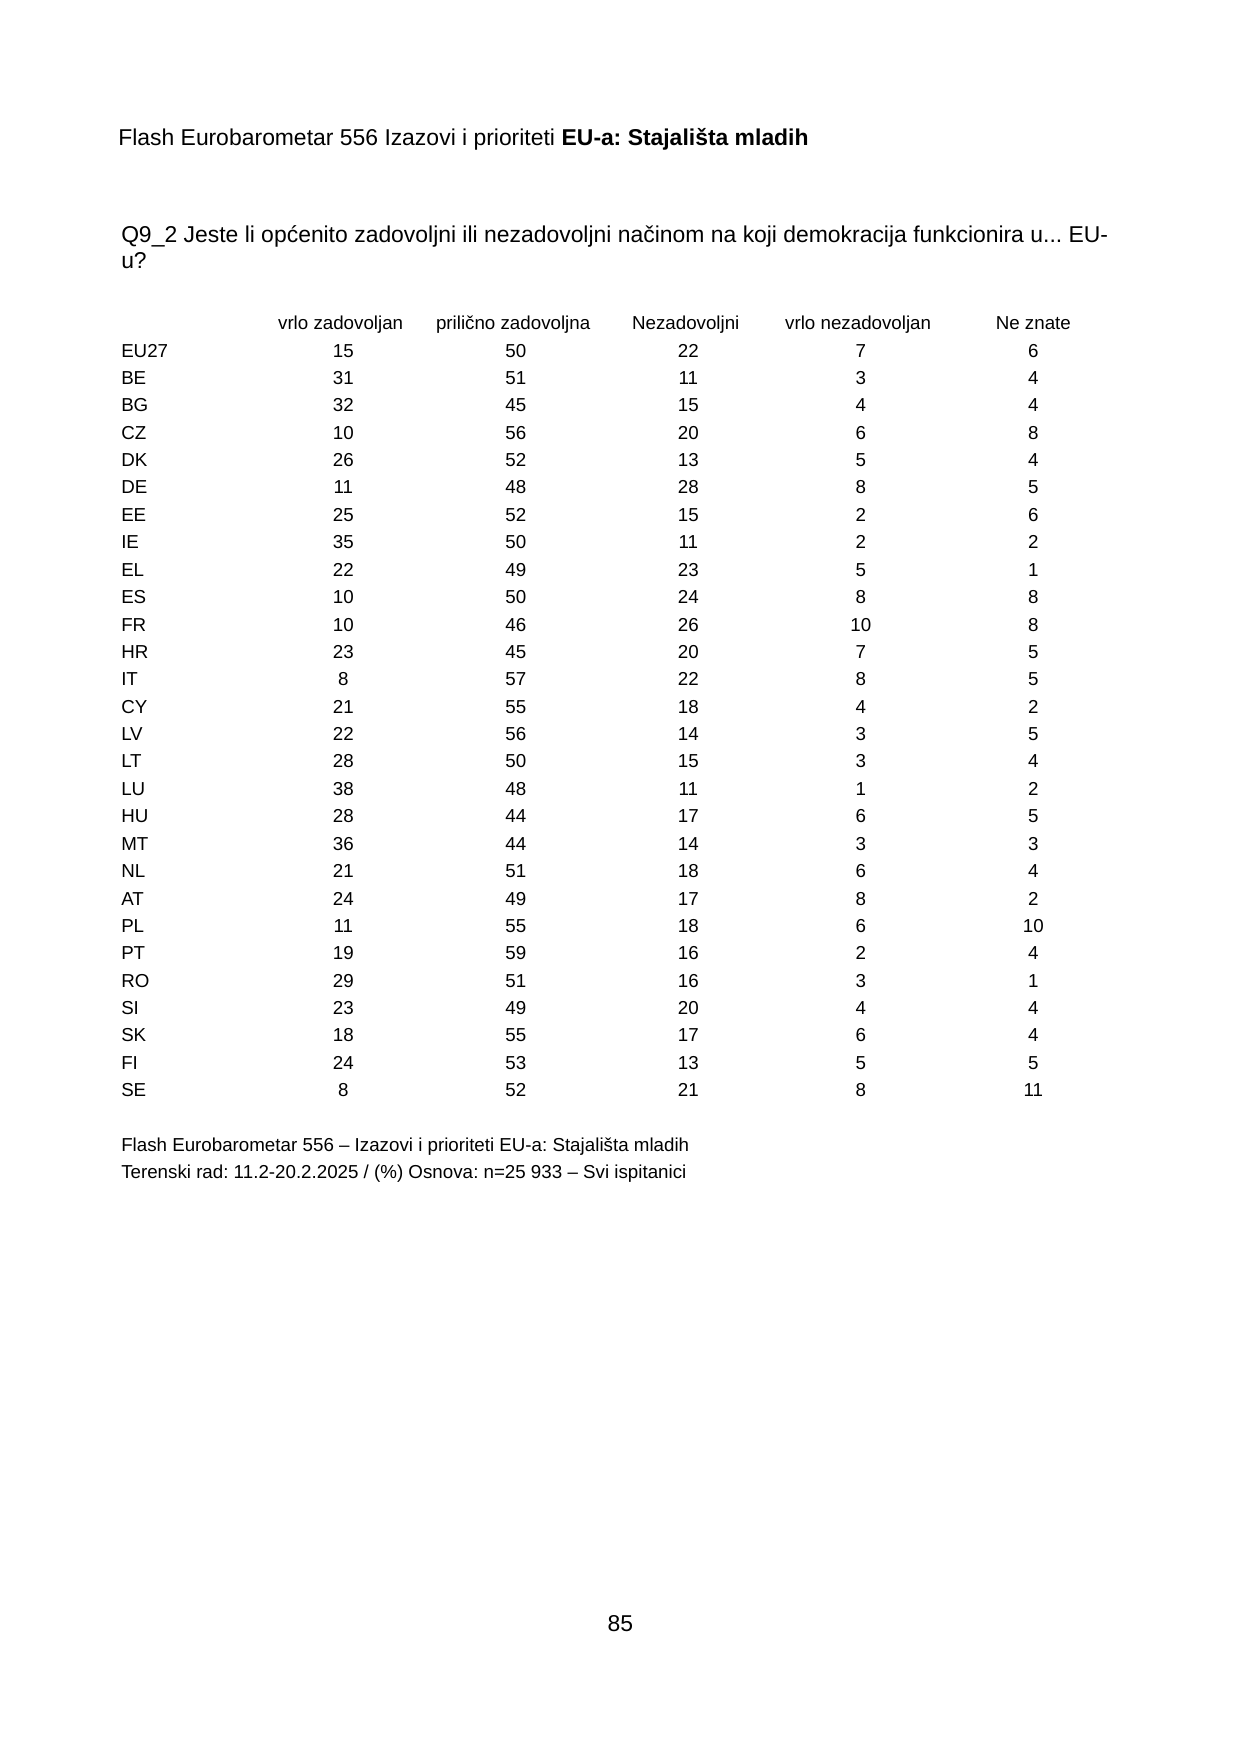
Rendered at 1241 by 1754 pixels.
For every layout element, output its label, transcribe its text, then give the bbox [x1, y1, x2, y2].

table_cell 8 [947, 419, 1119, 446]
table_cell 22 [257, 720, 429, 747]
table_cell 11 [257, 912, 429, 939]
table_cell 55 [429, 1021, 602, 1049]
table_cell 15 [602, 748, 774, 775]
table_cell 55 [429, 912, 602, 939]
table_cell 28 [257, 748, 429, 775]
table_cell prilično zadovoljna [429, 309, 602, 336]
table_cell 18 [257, 1021, 429, 1049]
table_cell 56 [429, 720, 602, 747]
table_cell 46 [429, 610, 602, 638]
table_cell 4 [947, 994, 1119, 1021]
table_cell 6 [774, 912, 947, 939]
table_cell 2 [947, 884, 1119, 912]
table_cell 45 [429, 391, 602, 419]
table_cell 14 [602, 720, 774, 747]
table_cell 53 [429, 1049, 602, 1076]
table_cell LT [118, 748, 257, 775]
table_cell 3 [774, 830, 947, 857]
table_cell 17 [602, 802, 774, 829]
table_cell SE [118, 1076, 257, 1103]
table_cell PL [118, 912, 257, 939]
table_cell 5 [947, 1049, 1119, 1076]
table_cell [257, 1104, 429, 1131]
table_cell IE [118, 528, 257, 556]
table_cell [118, 1104, 257, 1131]
table_cell 1 [947, 967, 1119, 994]
table_cell vrlo nezadovoljan [774, 309, 947, 336]
table_cell 10 [257, 583, 429, 610]
table_cell [602, 1104, 774, 1131]
table_cell 1 [774, 775, 947, 802]
table_cell 50 [429, 748, 602, 775]
table_cell LV [118, 720, 257, 747]
table_cell 48 [429, 775, 602, 802]
table_cell 3 [774, 364, 947, 391]
table_cell HU [118, 802, 257, 829]
table_cell 52 [429, 1076, 602, 1103]
table_cell 50 [429, 528, 602, 556]
table_cell 24 [257, 1049, 429, 1076]
table_cell RO [118, 967, 257, 994]
table_cell Nezadovoljni [602, 309, 774, 336]
table_cell 24 [257, 884, 429, 912]
table_cell CY [118, 693, 257, 720]
table_cell 49 [429, 556, 602, 583]
table_cell 10 [257, 419, 429, 446]
table_cell 11 [602, 364, 774, 391]
table_cell MT [118, 830, 257, 857]
table_cell [774, 277, 947, 309]
table_cell 10 [947, 912, 1119, 939]
table_cell 8 [774, 583, 947, 610]
table_cell 28 [257, 802, 429, 829]
table_cell 6 [774, 857, 947, 884]
table_cell 23 [602, 556, 774, 583]
table_cell 11 [947, 1076, 1119, 1103]
table_cell 28 [602, 474, 774, 501]
table_cell EL [118, 556, 257, 583]
table_cell 7 [774, 336, 947, 364]
table_cell 55 [429, 693, 602, 720]
table_cell 5 [774, 1049, 947, 1076]
table_cell 3 [774, 748, 947, 775]
table_cell 50 [429, 336, 602, 364]
table_cell 44 [429, 802, 602, 829]
table_cell BE [118, 364, 257, 391]
table_cell 11 [602, 775, 774, 802]
table_cell 3 [774, 720, 947, 747]
table_cell 8 [257, 1076, 429, 1103]
table_cell 5 [774, 446, 947, 473]
table_cell 4 [947, 1021, 1119, 1049]
table_cell 49 [429, 994, 602, 1021]
table_cell FI [118, 1049, 257, 1076]
table_cell 51 [429, 364, 602, 391]
table_cell 36 [257, 830, 429, 857]
table_cell Flash Eurobarometar 556 – Izazovi i prioriteti EU-a: Stajališta mladih [118, 1131, 1119, 1158]
table_cell 29 [257, 967, 429, 994]
table_cell 4 [774, 693, 947, 720]
table_cell 10 [774, 610, 947, 638]
table_cell 17 [602, 884, 774, 912]
table_cell 22 [257, 556, 429, 583]
table_cell 14 [602, 830, 774, 857]
table_cell 13 [602, 446, 774, 473]
table_cell vrlo zadovoljan [257, 309, 429, 336]
table_cell 52 [429, 501, 602, 528]
table_cell 2 [774, 501, 947, 528]
table_cell 5 [947, 802, 1119, 829]
table_cell 18 [602, 693, 774, 720]
table_cell 6 [947, 501, 1119, 528]
table_cell 8 [947, 583, 1119, 610]
table_cell 24 [602, 583, 774, 610]
table_cell IT [118, 665, 257, 693]
table_cell 21 [257, 693, 429, 720]
table_cell 18 [602, 857, 774, 884]
table_cell 26 [602, 610, 774, 638]
table_cell 23 [257, 994, 429, 1021]
table_cell 35 [257, 528, 429, 556]
table_cell 18 [602, 912, 774, 939]
table_cell 19 [257, 939, 429, 967]
table_cell NL [118, 857, 257, 884]
table_cell 22 [602, 336, 774, 364]
table_cell [429, 1104, 602, 1131]
table_cell 16 [602, 939, 774, 967]
table_cell 52 [429, 446, 602, 473]
table_cell CZ [118, 419, 257, 446]
table_cell 5 [947, 665, 1119, 693]
table_cell 23 [257, 638, 429, 665]
table_cell 2 [947, 693, 1119, 720]
table_cell 13 [602, 1049, 774, 1076]
table_cell 44 [429, 830, 602, 857]
table_cell [774, 1104, 947, 1131]
table_cell 25 [257, 501, 429, 528]
table_cell 20 [602, 994, 774, 1021]
table_cell 32 [257, 391, 429, 419]
table_cell 38 [257, 775, 429, 802]
table_cell 2 [774, 939, 947, 967]
table_cell 57 [429, 665, 602, 693]
table_cell 5 [774, 556, 947, 583]
table_cell EE [118, 501, 257, 528]
table_cell 15 [602, 391, 774, 419]
table_cell 4 [947, 939, 1119, 967]
table_cell SK [118, 1021, 257, 1049]
table_cell [257, 277, 429, 309]
table_cell 51 [429, 857, 602, 884]
table_cell FR [118, 610, 257, 638]
table_cell 10 [257, 610, 429, 638]
table_cell [429, 277, 602, 309]
table_cell 6 [947, 336, 1119, 364]
table_cell Terenski rad: 11.2-20.2.2025 / (%) Osnova: n=25 933 – Svi ispitanici [118, 1158, 1119, 1186]
table_cell 2 [947, 775, 1119, 802]
table_cell DE [118, 474, 257, 501]
table_cell 11 [602, 528, 774, 556]
table_cell [947, 277, 1119, 309]
table_cell 8 [774, 474, 947, 501]
table_cell 17 [602, 1021, 774, 1049]
table_cell 26 [257, 446, 429, 473]
table_cell 50 [429, 583, 602, 610]
table_cell EU27 [118, 336, 257, 364]
table_cell 8 [947, 610, 1119, 638]
table_cell 5 [947, 720, 1119, 747]
table_cell 21 [257, 857, 429, 884]
table_header Q9_2 Jeste li općenito zadovoljni ili nezadovoljni načinom na koji demokracija funkcionira u... EU-u? [118, 218, 1119, 277]
table_cell 3 [947, 830, 1119, 857]
table_cell 56 [429, 419, 602, 446]
table_cell 20 [602, 638, 774, 665]
table_cell 11 [257, 474, 429, 501]
table_cell 31 [257, 364, 429, 391]
table_cell 20 [602, 419, 774, 446]
table_cell 4 [947, 748, 1119, 775]
table_cell 8 [257, 665, 429, 693]
table_cell HR [118, 638, 257, 665]
table_cell 2 [774, 528, 947, 556]
table_cell 7 [774, 638, 947, 665]
table_cell DK [118, 446, 257, 473]
table_cell 15 [257, 336, 429, 364]
table_cell BG [118, 391, 257, 419]
table_cell AT [118, 884, 257, 912]
table_cell 1 [947, 556, 1119, 583]
table_cell 4 [774, 994, 947, 1021]
table_cell [118, 277, 257, 309]
table_cell 6 [774, 1021, 947, 1049]
table_cell 22 [602, 665, 774, 693]
table_cell 4 [774, 391, 947, 419]
table_cell 16 [602, 967, 774, 994]
table_cell 8 [774, 884, 947, 912]
table_cell 5 [947, 474, 1119, 501]
table_cell PT [118, 939, 257, 967]
table_cell 4 [947, 446, 1119, 473]
table_cell [118, 309, 257, 336]
table_cell 6 [774, 419, 947, 446]
table_cell 45 [429, 638, 602, 665]
table_cell [947, 1104, 1119, 1131]
table_cell 8 [774, 665, 947, 693]
table_cell 51 [429, 967, 602, 994]
table_cell ES [118, 583, 257, 610]
table_cell 8 [774, 1076, 947, 1103]
table_cell 2 [947, 528, 1119, 556]
table_cell 49 [429, 884, 602, 912]
table_cell 3 [774, 967, 947, 994]
table_cell 4 [947, 391, 1119, 419]
table_cell 6 [774, 802, 947, 829]
table_cell 15 [602, 501, 774, 528]
table_cell SI [118, 994, 257, 1021]
table_cell [602, 277, 774, 309]
table_cell LU [118, 775, 257, 802]
table_cell 4 [947, 364, 1119, 391]
table_cell Ne znate [947, 309, 1119, 336]
table_cell 48 [429, 474, 602, 501]
table_cell 5 [947, 638, 1119, 665]
table_cell 21 [602, 1076, 774, 1103]
table_cell 4 [947, 857, 1119, 884]
table_cell 59 [429, 939, 602, 967]
